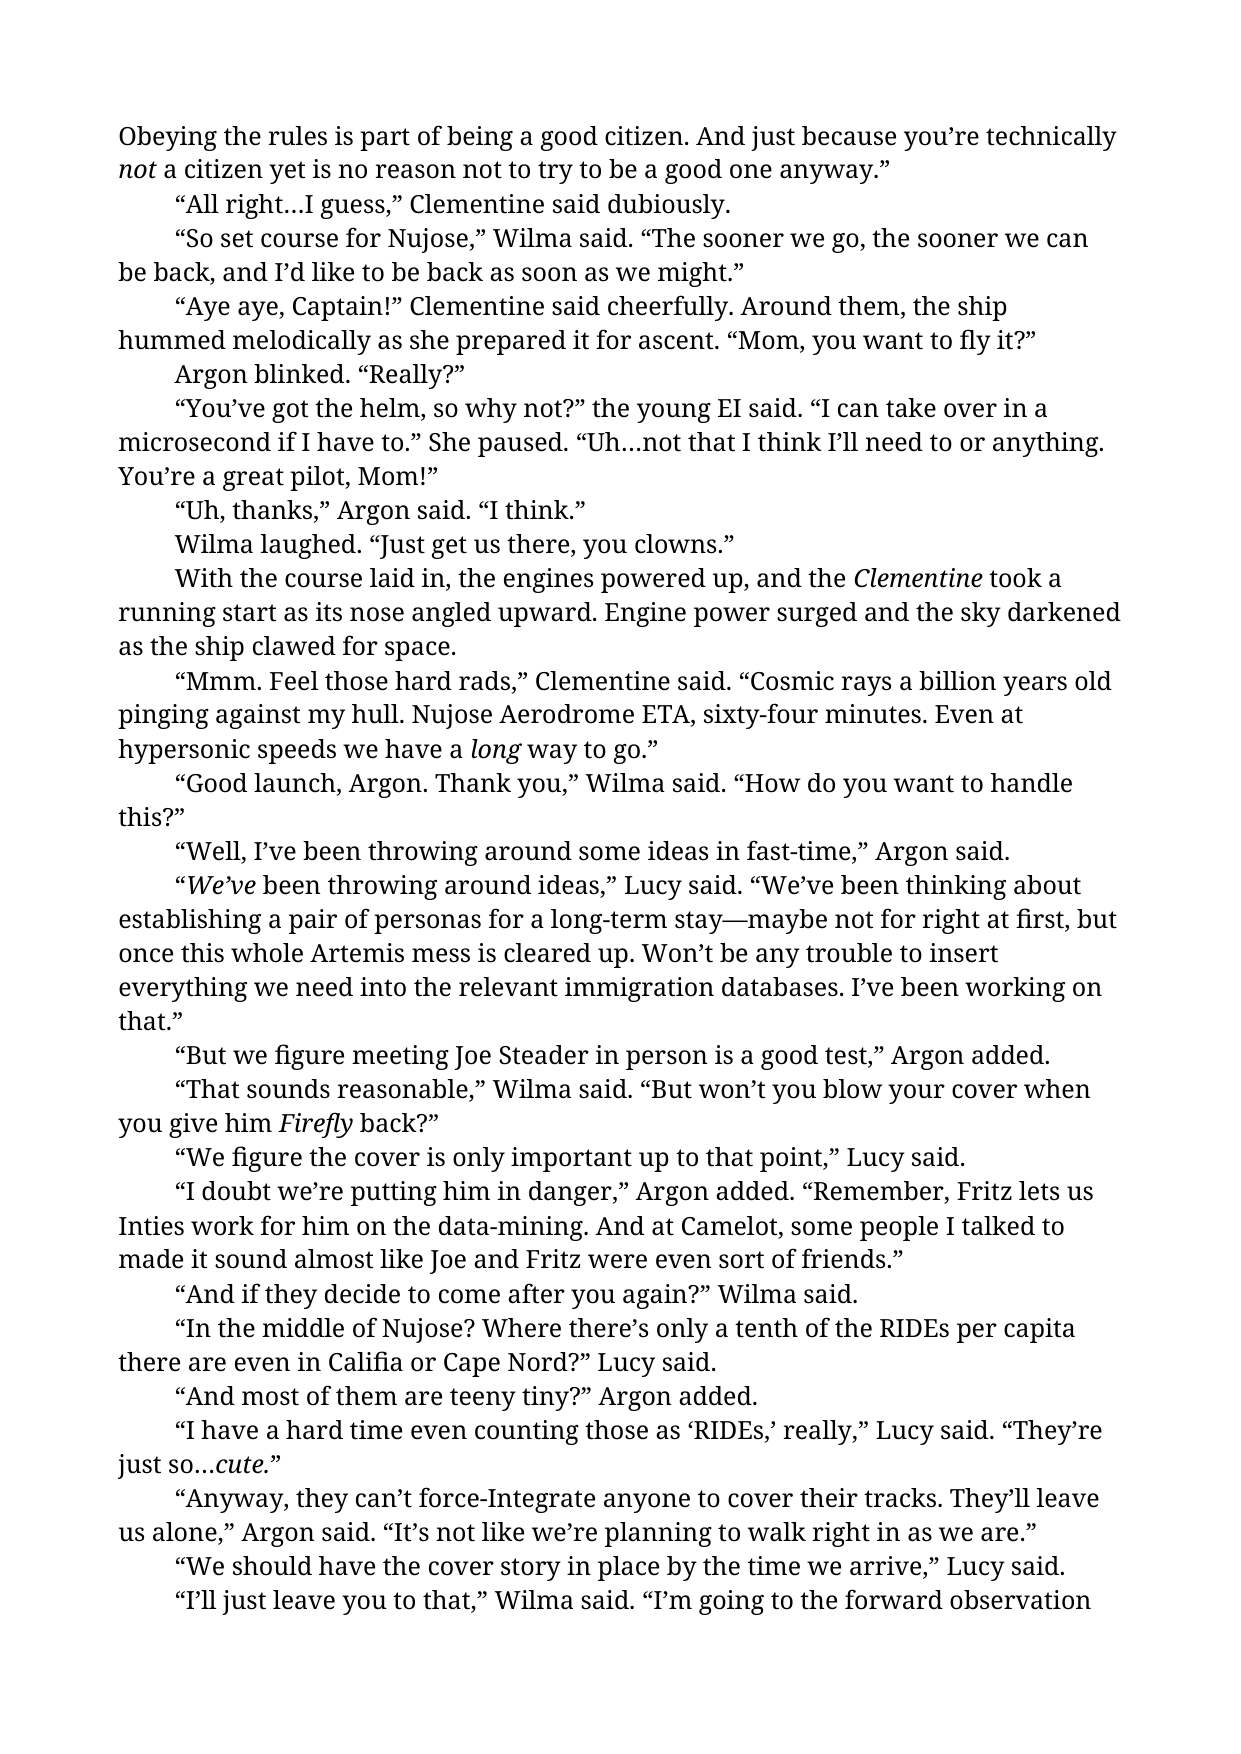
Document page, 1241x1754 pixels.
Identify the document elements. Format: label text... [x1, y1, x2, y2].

text With the course laid in, the engines powered up, and the Clementine took a running start as its nose angled upward. Engine power surged and the sky darkened as the ship clawed for space. [118, 561, 1122, 663]
text “We’ve been throwing around ideas,” Lucy said. “We’ve been thinking about establishing a pair of personas for a long-term stay—maybe not for right at first, but once this whole Artemis mess is cleared up. Won’t be any trouble to insert everything we need into the relevant immigration databases. I’ve been working on that.” [118, 867, 1122, 1038]
text “Well, I’ve been throwing around some ideas in fast-time,” Argon said. [118, 833, 1122, 867]
text “I doubt we’re putting him in danger,” Argon added. “Remember, Fritz lets us Inties work for him on the data-mining. And at Camelot, some people I talked to made it sound almost like Joe and Fritz were even sort of friends.” [118, 1174, 1122, 1276]
text “You’ve got the helm, so why not?” the young EI said. “I can take over in a microsecond if I have to.” She paused. “Uh…not that I think I’ll need to or anything. You’re a great pilot, Mom!” [118, 391, 1122, 493]
text “I have a hard time even counting those as ‘RIDEs,’ really,” Lucy said. “They’re just so…cute.” [118, 1412, 1122, 1481]
text “So set course for Nujose,” Wilma said. “The sooner we go, the sooner we can be back, and I’d like to be back as soon as we might.” [118, 220, 1122, 288]
text Obeying the rules is part of being a good citizen. And just because you’re technically not a citizen yet is no reason not to try to be a good one anyway.” [118, 118, 1122, 186]
text Wilma laughed. “Just get us there, you clowns.” [118, 527, 1122, 561]
text “And most of them are teeny tiny?” Argon added. [118, 1378, 1122, 1412]
text “And if they decide to come after you again?” Wilma said. [118, 1276, 1122, 1310]
text “We should have the cover story in place by the time we arrive,” Lucy said. [118, 1549, 1122, 1583]
text “Mmm. Feel those hard rads,” Clementine said. “Cosmic rays a billion years old pinging against my hull. Nujose Aerodrome ETA, sixty-four minutes. Even at hypersonic speeds we have a long way to go.” [118, 663, 1122, 765]
text “Uh, thanks,” Argon said. “I think.” [118, 493, 1122, 527]
text Argon blinked. “Really?” [118, 357, 1122, 391]
text “We figure the cover is only important up to that point,” Lucy said. [118, 1140, 1122, 1174]
text “Good launch, Argon. Thank you,” Wilma said. “How do you want to handle this?” [118, 765, 1122, 833]
text “Aye aye, Captain!” Clementine said cheerfully. Around them, the ship hummed melodically as she prepared it for ascent. “Mom, you want to fly it?” [118, 288, 1122, 357]
text “Anyway, they can’t force-Integrate anyone to cover their tracks. They’ll leave us alone,” Argon said. “It’s not like we’re planning to walk right in as we are.” [118, 1481, 1122, 1549]
text “But we figure meeting Joe Steader in person is a good test,” Argon added. [118, 1038, 1122, 1072]
text “That sounds reasonable,” Wilma said. “But won’t you blow your cover when you give him Firefly back?” [118, 1072, 1122, 1140]
text “I’ll just leave you to that,” Wilma said. “I’m going to the forward observation [118, 1583, 1122, 1617]
text “In the middle of Nujose? Where there’s only a tenth of the RIDEs per capita there are even in Califia or Cape Nord?” Lucy said. [118, 1310, 1122, 1378]
text “All right…I guess,” Clementine said dubiously. [118, 186, 1122, 220]
